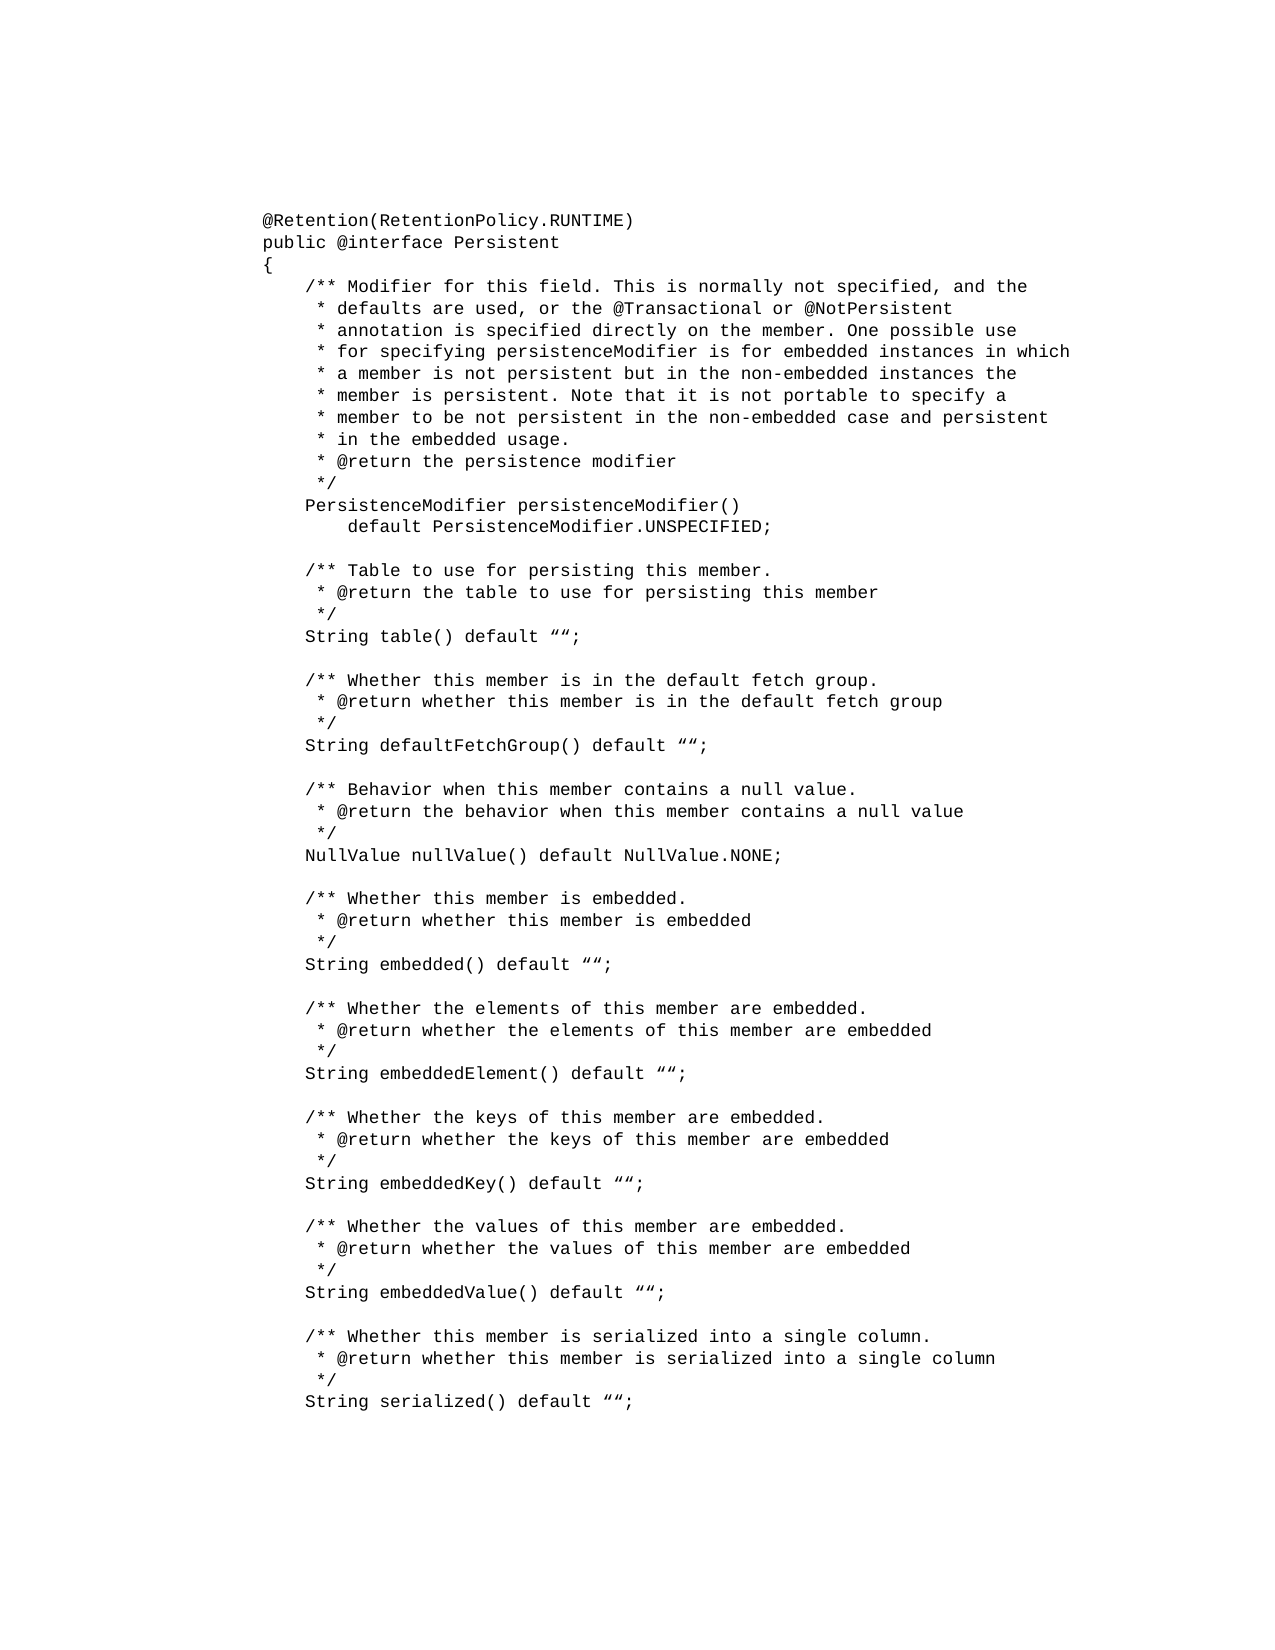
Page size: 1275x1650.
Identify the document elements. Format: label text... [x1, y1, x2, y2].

text * @return whether the elements of this member are embedded [262, 1019, 1125, 1041]
text * @return the persistence modifier [262, 451, 1125, 472]
text */ [262, 604, 1125, 626]
text * for specifying persistenceModifier is for embedded instances in which [262, 341, 1125, 363]
text public @interface Persistent [262, 232, 1125, 254]
text /** Whether this member is in the default fetch group. [262, 669, 1125, 691]
text PersistenceModifier persistenceModifier() [262, 494, 1125, 516]
text * annotation is specified directly on the member. One possible use [262, 319, 1125, 341]
text * in the embedded usage. [262, 429, 1125, 451]
text */ [262, 822, 1125, 844]
text */ [262, 1041, 1125, 1063]
text /** Table to use for persisting this member. [262, 560, 1125, 582]
text /** Whether the values of this member are embedded. [262, 1216, 1125, 1238]
text NullValue nullValue() default NullValue.NONE; [262, 844, 1125, 866]
text */ [262, 1369, 1125, 1391]
text * @return whether this member is embedded [262, 910, 1125, 932]
text /** Modifier for this field. This is normally not specified, and the [262, 276, 1125, 297]
text default PersistenceModifier.UNSPECIFIED; [262, 516, 1125, 538]
text */ [262, 472, 1125, 494]
text String embeddedElement() default ““; [262, 1063, 1125, 1085]
text @Retention(RetentionPolicy.RUNTIME) [262, 210, 1125, 232]
text * @return whether this member is in the default fetch group [262, 691, 1125, 713]
text String embeddedValue() default ““; [262, 1282, 1125, 1304]
text String table() default ““; [262, 626, 1125, 647]
text /** Whether this member is serialized into a single column. [262, 1326, 1125, 1347]
text * member is persistent. Note that it is not portable to specify a [262, 385, 1125, 407]
text /** Behavior when this member contains a null value. [262, 779, 1125, 801]
text * member to be not persistent in the non-embedded case and persistent [262, 407, 1125, 429]
text String defaultFetchGroup() default ““; [262, 735, 1125, 757]
text * @return whether the values of this member are embedded [262, 1238, 1125, 1260]
text { [262, 254, 1125, 276]
text /** Whether the elements of this member are embedded. [262, 997, 1125, 1019]
text * @return whether this member is serialized into a single column [262, 1347, 1125, 1369]
text /** Whether the keys of this member are embedded. [262, 1107, 1125, 1129]
text */ [262, 932, 1125, 954]
text String embedded() default ““; [262, 954, 1125, 976]
text * a member is not persistent but in the non-embedded instances the [262, 363, 1125, 385]
text * @return whether the keys of this member are embedded [262, 1129, 1125, 1151]
text */ [262, 1260, 1125, 1282]
text */ [262, 713, 1125, 735]
text String serialized() default ““; [262, 1391, 1125, 1413]
text */ [262, 1151, 1125, 1172]
text /** Whether this member is embedded. [262, 888, 1125, 910]
text * @return the behavior when this member contains a null value [262, 801, 1125, 822]
text * @return the table to use for persisting this member [262, 582, 1125, 604]
text * defaults are used, or the @Transactional or @NotPersistent [262, 297, 1125, 319]
text String embeddedKey() default ““; [262, 1172, 1125, 1194]
